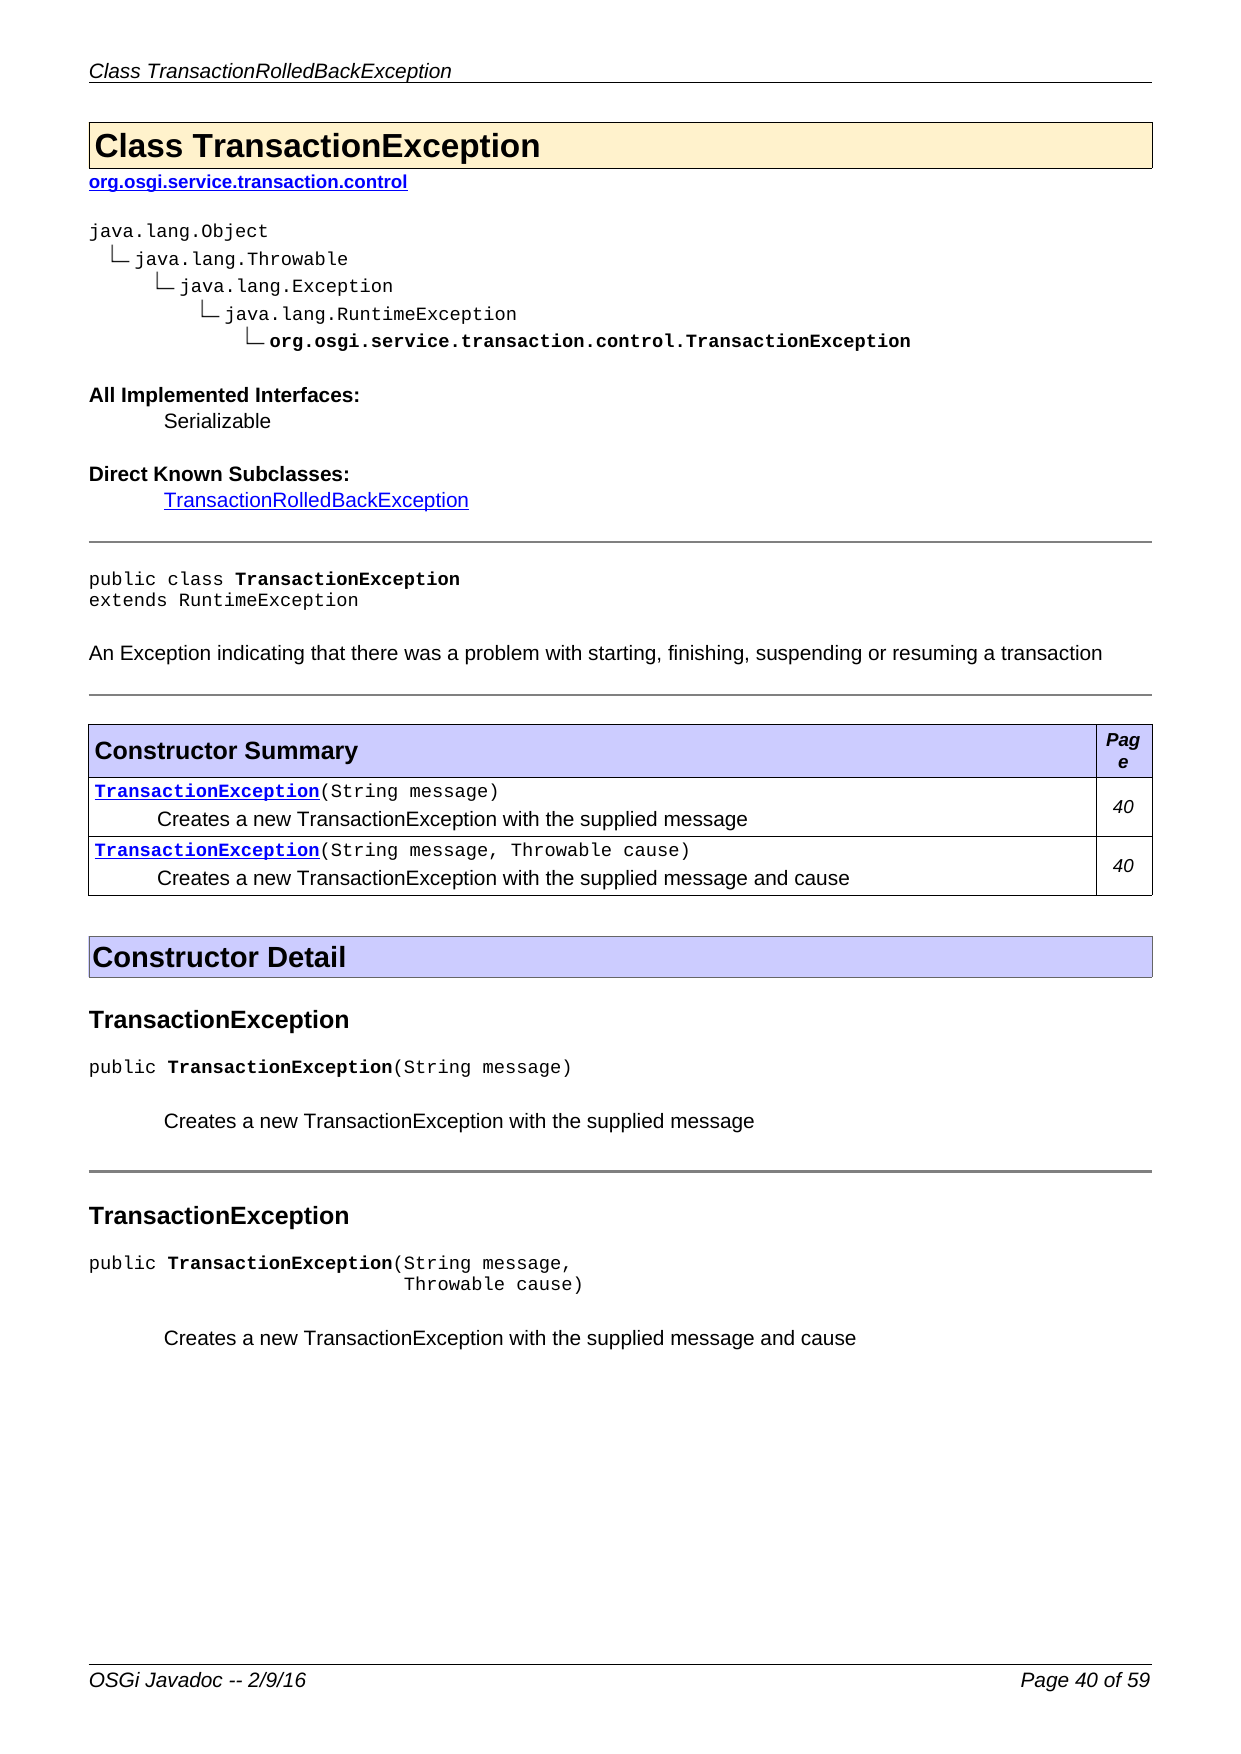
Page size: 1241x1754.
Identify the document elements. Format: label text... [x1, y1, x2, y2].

table_cell 40 [1097, 778, 1152, 836]
text org.osgi.service.transaction.control [88, 171, 1152, 193]
picture [201, 298, 225, 321]
text TransactionRolledBackException [163, 488, 1152, 512]
text An Exception indicating that there was a problem with starting, finishing, suspending or resuming a transaction [88, 641, 1152, 665]
picture [156, 270, 180, 293]
text Serializable [163, 409, 1152, 433]
table_cell 40 [1097, 837, 1152, 895]
text Creates a new TransactionException with the supplied message and cause [163, 1326, 1152, 1349]
subtitle TransactionException [88, 1005, 1152, 1034]
subtitle Constructor Detail [90, 937, 1152, 977]
picture [246, 325, 270, 348]
table_cell TransactionException(String message) Creates a new TransactionException with the supplied message [89, 778, 1096, 836]
subtitle All Implemented Interfaces: [88, 382, 1152, 406]
picture [111, 243, 135, 266]
text org.osgi.service.transaction.control.TransactionException [88, 326, 1152, 353]
table_header Constructor Summary [89, 725, 1096, 777]
text extends RuntimeException [88, 591, 1152, 612]
subtitle TransactionException [88, 1201, 1152, 1230]
table_header Page [1097, 725, 1152, 777]
text java.lang.Object [88, 222, 1152, 243]
subtitle Direct Known Subclasses: [88, 462, 1152, 486]
text java.lang.Throwable [88, 243, 1152, 271]
subtitle Class TransactionException [90, 123, 1152, 168]
text java.lang.RuntimeException [88, 298, 1152, 326]
text public TransactionException(String message, Throwable cause) [88, 1254, 1152, 1296]
text public class TransactionException [88, 569, 1152, 591]
table_cell TransactionException(String message, Throwable cause) Creates a new TransactionException with the supplied message and cause [89, 837, 1096, 895]
text java.lang.Exception [88, 271, 1152, 298]
text public TransactionException(String message) [88, 1058, 1152, 1079]
text Creates a new TransactionException with the supplied message [163, 1109, 1152, 1133]
